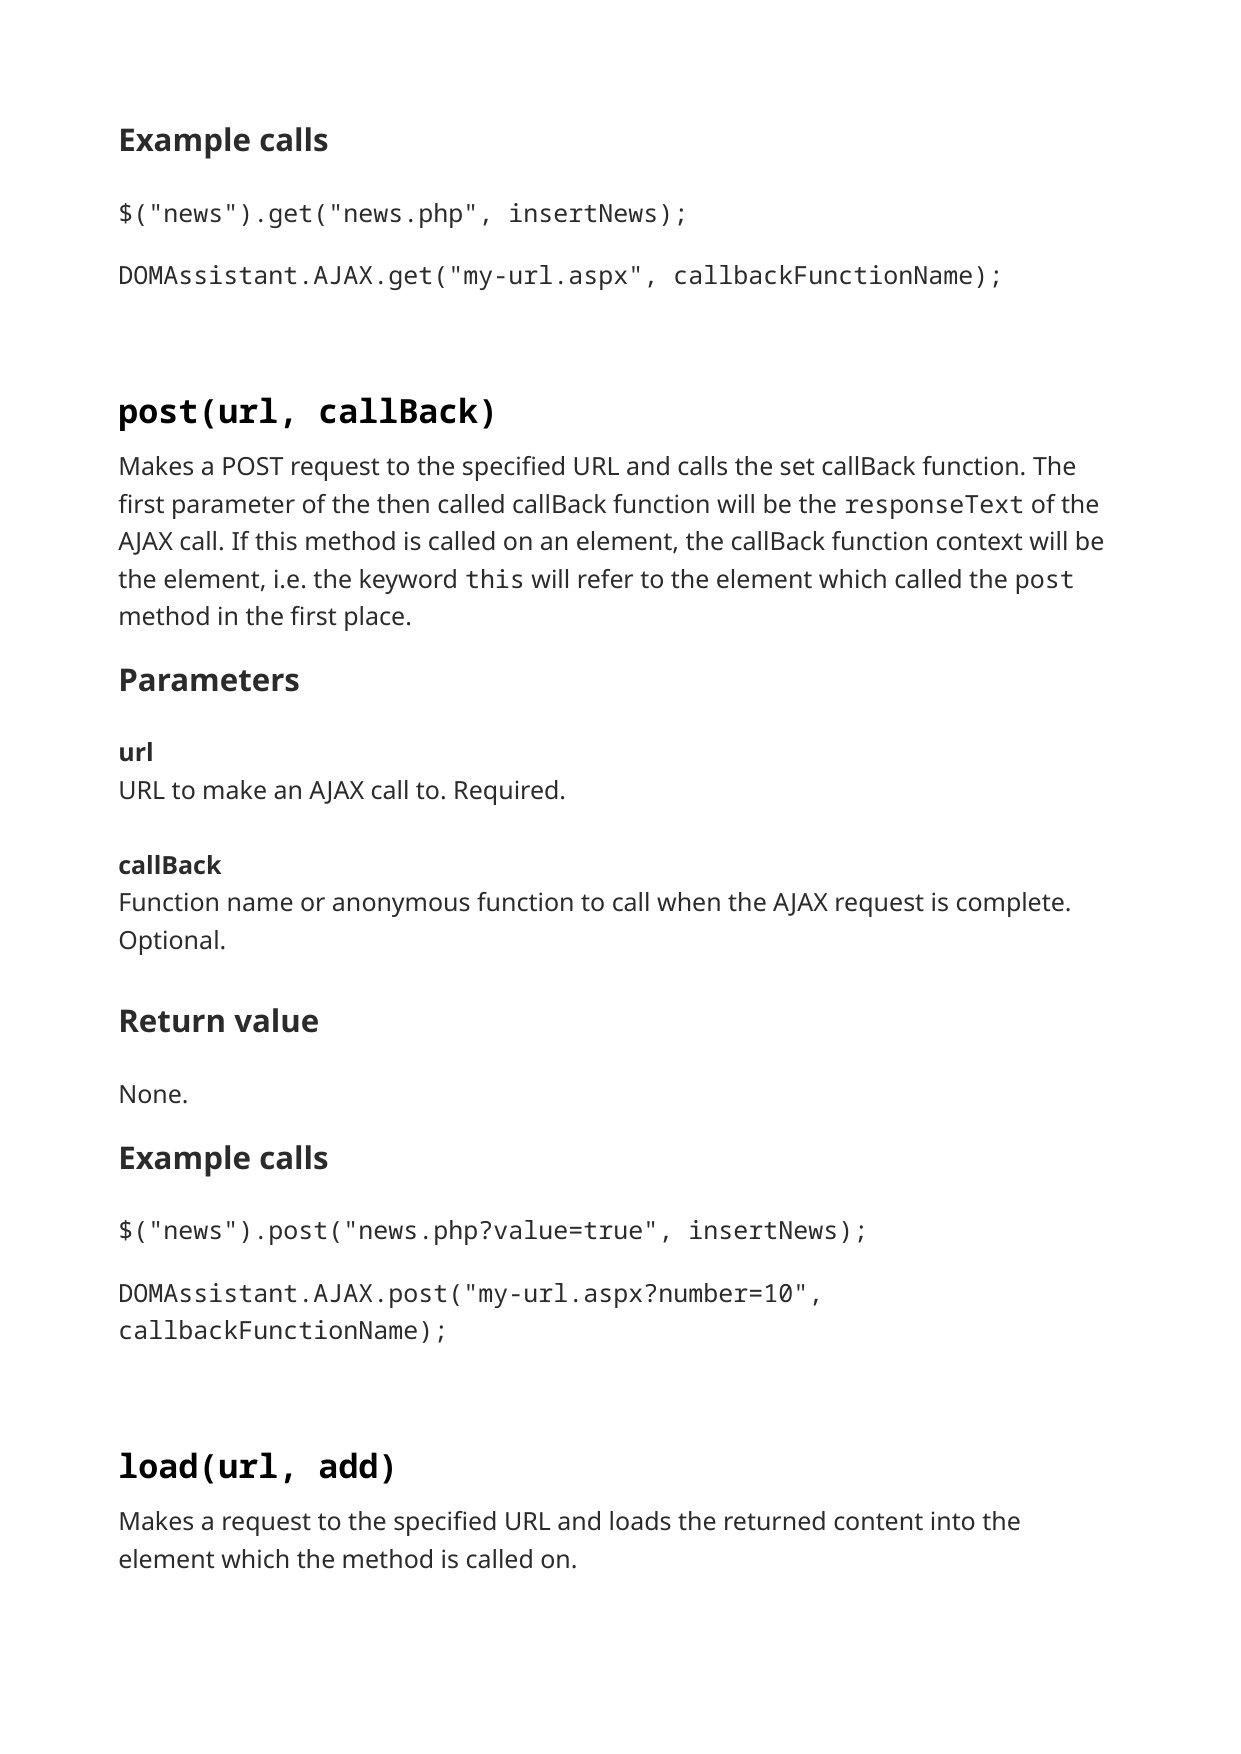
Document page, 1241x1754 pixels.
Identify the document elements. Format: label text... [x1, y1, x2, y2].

text $("news").post("news.php?value=true", insertNews); [118, 1209, 1122, 1247]
text URL to make an AJAX call to. Required. [118, 769, 1122, 807]
text Function name or anonymous function to call when the AJAX request is complete. Optional. [118, 882, 1122, 957]
text None. [118, 1073, 1122, 1111]
subtitle load(url, add) [118, 1397, 1122, 1488]
text Parameters [118, 658, 1122, 700]
text Makes a POST request to the specified URL and calls the set callBack function. The first parameter of the then called callBack function will be the responseText of the AJAX call. If this method is called on an element, the callBack function context will be the element, i.e. the keyword this will refer to the element which called the post method in the first place. [118, 445, 1122, 633]
text Example calls [118, 118, 1122, 161]
text $("news").get("news.php", insertNews); [118, 192, 1122, 229]
text Example calls [118, 1136, 1122, 1178]
text DOMAssistant.AJAX.post("my-url.aspx?number=10", callbackFunctionName); [118, 1272, 1122, 1347]
text Makes a request to the specified URL and loads the returned content into the element which the method is called on. [118, 1500, 1122, 1575]
subtitle post(url, callBack) [118, 342, 1122, 433]
text callBack [118, 807, 1122, 882]
text Return value [118, 957, 1122, 1042]
text url [118, 732, 1122, 769]
text DOMAssistant.AJAX.get("my-url.aspx", callbackFunctionName); [118, 254, 1122, 292]
